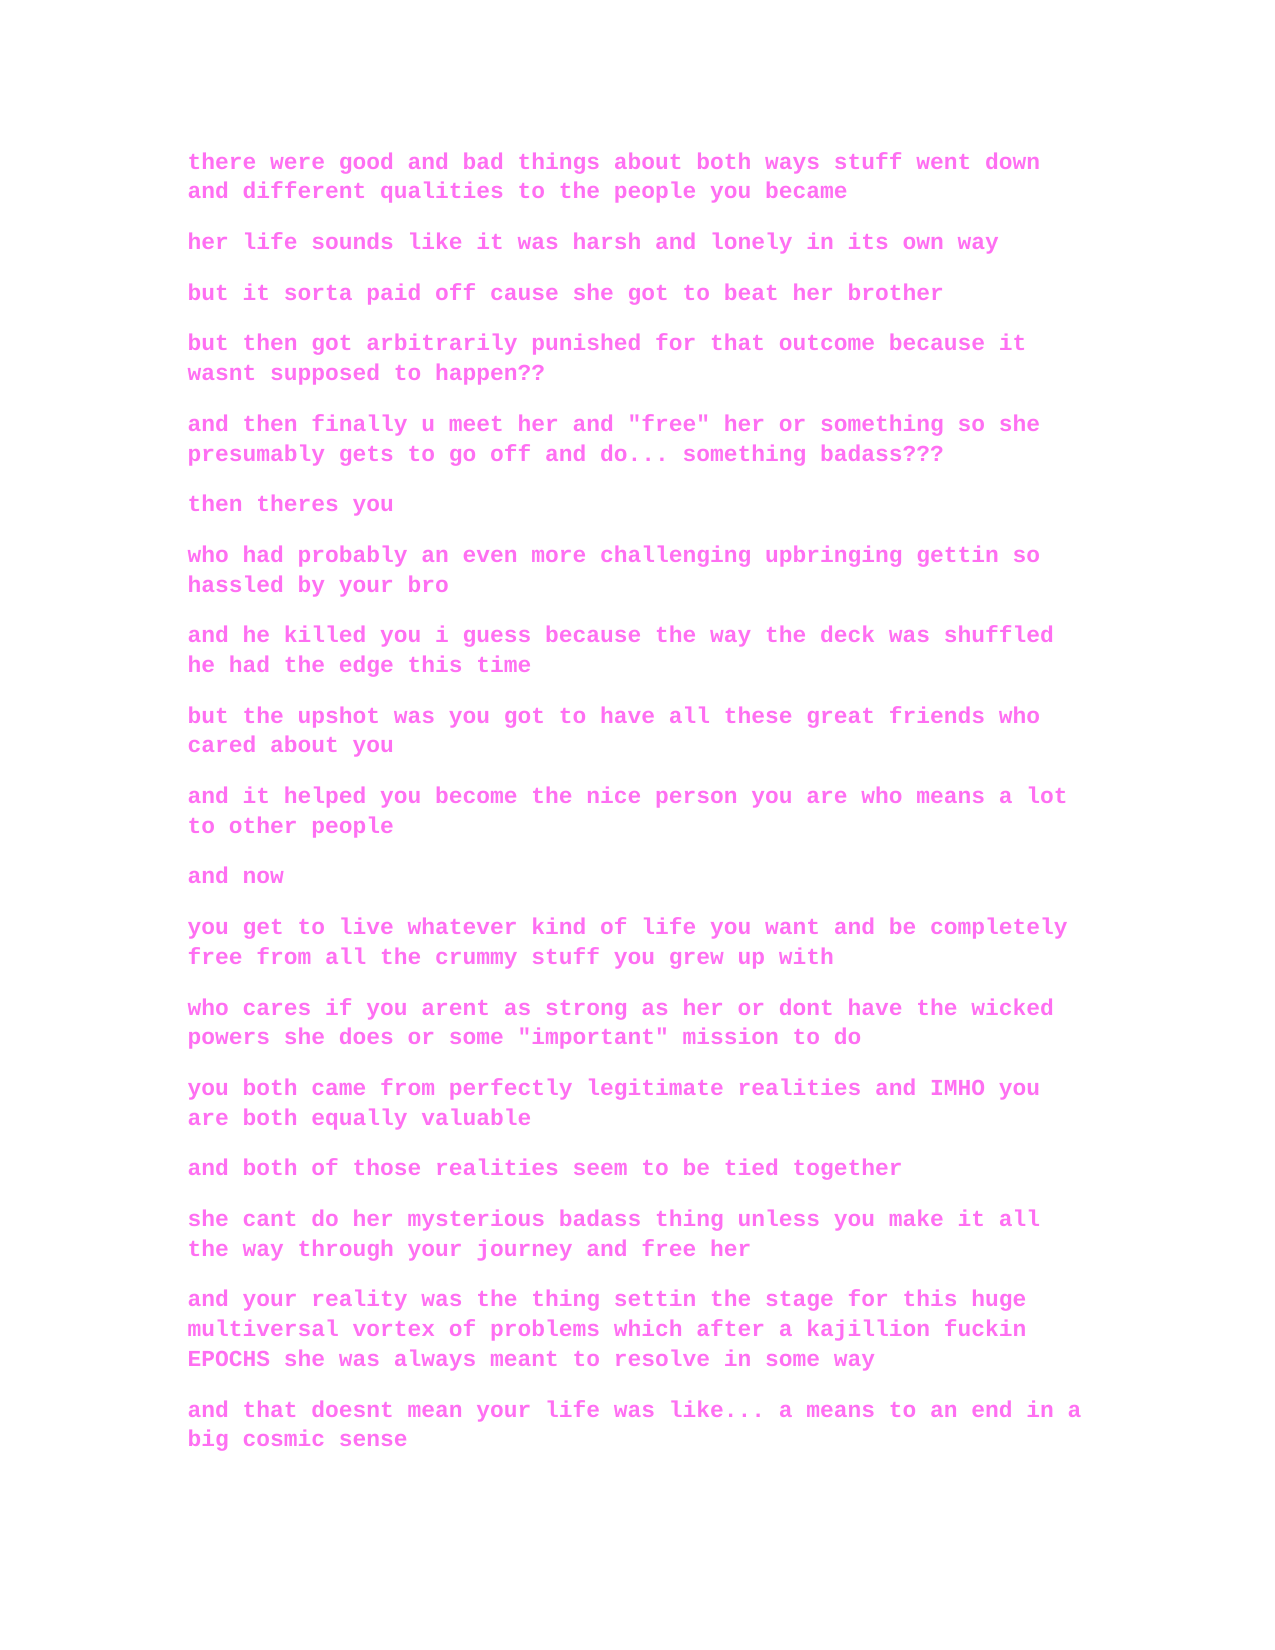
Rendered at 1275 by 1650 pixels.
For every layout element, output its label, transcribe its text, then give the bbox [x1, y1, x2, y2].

text she cant do her mysterious badass thing unless you make it all the way through your journey and free her [187, 1207, 1087, 1263]
text then theres you [187, 492, 1087, 518]
text you both came from perfectly legitimate realities and IMHO you are both equally valuable [187, 1076, 1087, 1132]
text who had probably an even more challenging upbringing gettin so hassled by your bro [187, 543, 1087, 599]
text and that doesnt mean your life was like... a means to an end in a big cosmic sense [187, 1398, 1087, 1454]
text who cares if you arent as strong as her or dont have the wicked powers she does or some "important" mission to do [187, 996, 1087, 1052]
text and he killed you i guess because the way the deck was shuffled he had the edge this time [187, 623, 1087, 679]
text but then got arbitrarily punished for that outcome because it wasnt supposed to happen?? [187, 332, 1087, 387]
text and your reality was the thing settin the stage for this huge multiversal vortex of problems which after a kajillion fuckin EPOCHS she was always meant to resolve in some way [187, 1288, 1087, 1373]
text there were good and bad things about both ways stuff went down and different qualities to the people you became [187, 150, 1087, 206]
text her life sounds like it was harsh and lonely in its own way [187, 230, 1087, 256]
text and both of those realities seem to be tied together [187, 1157, 1087, 1183]
text you get to live whatever kind of life you want and be completely free from all the crummy stuff you grew up with [187, 915, 1087, 971]
text but it sorta paid off cause she got to beat her brother [187, 281, 1087, 307]
text and it helped you become the nice person you are who means a lot to other people [187, 784, 1087, 840]
text and then finally u meet her and "free" her or something so she presumably gets to go off and do... something badass??? [187, 412, 1087, 468]
text but the upshot was you got to have all these great friends who cared about you [187, 704, 1087, 760]
text and now [187, 865, 1087, 891]
